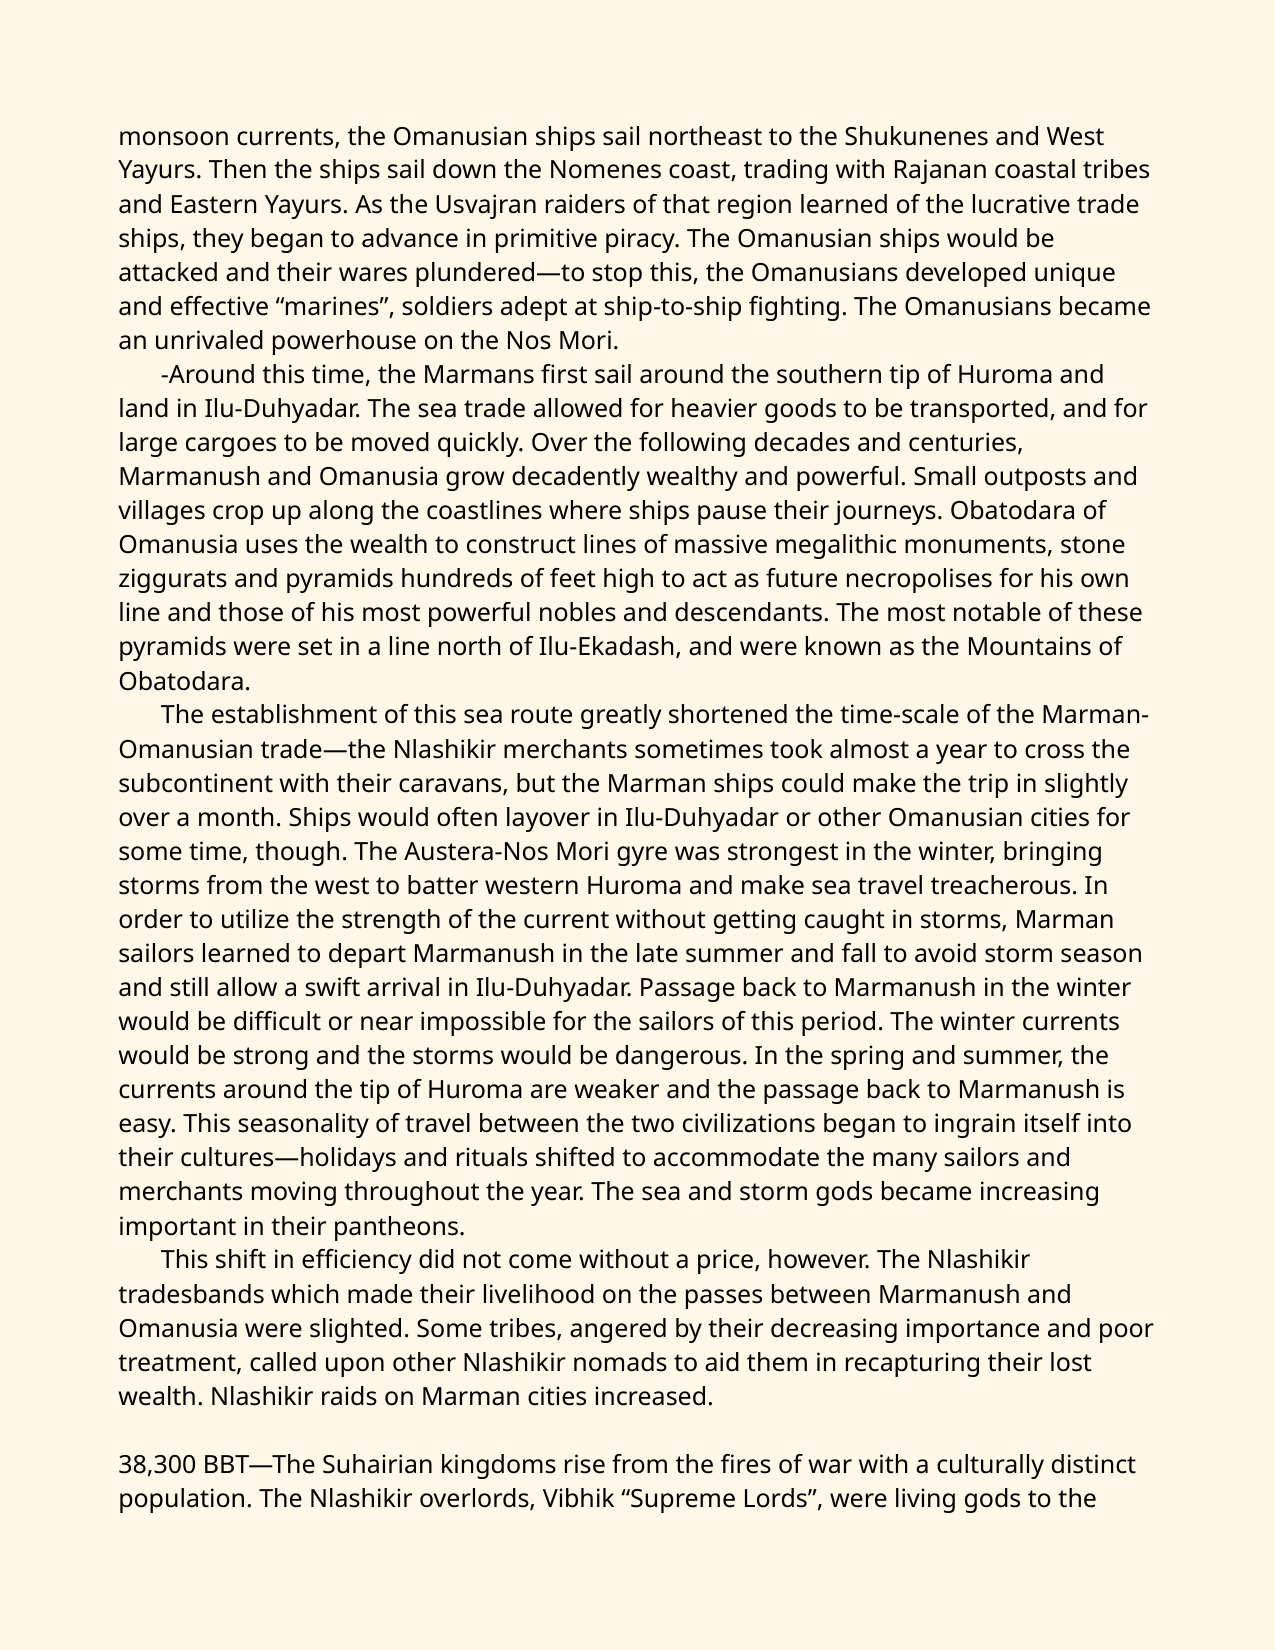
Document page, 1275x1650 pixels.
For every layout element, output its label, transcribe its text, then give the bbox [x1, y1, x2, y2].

text -Around this time, the Marmans first sail around the southern tip of Huroma and land in Ilu-Duhyadar. The sea trade allowed for heavier goods to be transported, and for large cargoes to be moved quickly. Over the following decades and centuries, Marmanush and Omanusia grow decadently wealthy and powerful. Small outposts and villages crop up along the coastlines where ships pause their journeys. Obatodara of Omanusia uses the wealth to construct lines of massive megalithic monuments, stone ziggurats and pyramids hundreds of feet high to act as future necropolises for his own line and those of his most powerful nobles and descendants. The most notable of these pyramids were set in a line north of Ilu-Ekadash, and were known as the Mountains of Obatodara. [118, 357, 1157, 697]
text monsoon currents, the Omanusian ships sail northeast to the Shukunenes and West Yayurs. Then the ships sail down the Nomenes coast, trading with Rajanan coastal tribes and Eastern Yayurs. As the Usvajran raiders of that region learned of the lucrative trade ships, they began to advance in primitive piracy. The Omanusian ships would be attacked and their wares plundered—to stop this, the Omanusians developed unique and effective “marines”, soldiers adept at ship-to-ship fighting. The Omanusians became an unrivaled powerhouse on the Nos Mori. [118, 118, 1157, 357]
text The establishment of this sea route greatly shortened the time-scale of the Marman-Omanusian trade—the Nlashikir merchants sometimes took almost a year to cross the subcontinent with their caravans, but the Marman ships could make the trip in slightly over a month. Ships would often layover in Ilu-Duhyadar or other Omanusian cities for some time, though. The Austera-Nos Mori gyre was strongest in the winter, bringing storms from the west to batter western Huroma and make sea travel treacherous. In order to utilize the strength of the current without getting caught in storms, Marman sailors learned to depart Marmanush in the late summer and fall to avoid storm season and still allow a swift arrival in Ilu-Duhyadar. Passage back to Marmanush in the winter would be difficult or near impossible for the sailors of this period. The winter currents would be strong and the storms would be dangerous. In the spring and summer, the currents around the tip of Huroma are weaker and the passage back to Marmanush is easy. This seasonality of travel between the two civilizations began to ingrain itself into their cultures—holidays and rituals shifted to accommodate the many sailors and merchants moving throughout the year. The sea and storm gods became increasing important in their pantheons. [118, 697, 1157, 1242]
text This shift in efficiency did not come without a price, however. The Nlashikir tradesbands which made their livelihood on the passes between Marmanush and Omanusia were slighted. Some tribes, angered by their decreasing importance and poor treatment, called upon other Nlashikir nomads to aid them in recapturing their lost wealth. Nlashikir raids on Marman cities increased. [118, 1242, 1157, 1412]
text 38,300 BBT—The Suhairian kingdoms rise from the fires of war with a culturally distinct population. The Nlashikir overlords, Vibhik “Supreme Lords”, were living gods to the [118, 1447, 1157, 1515]
